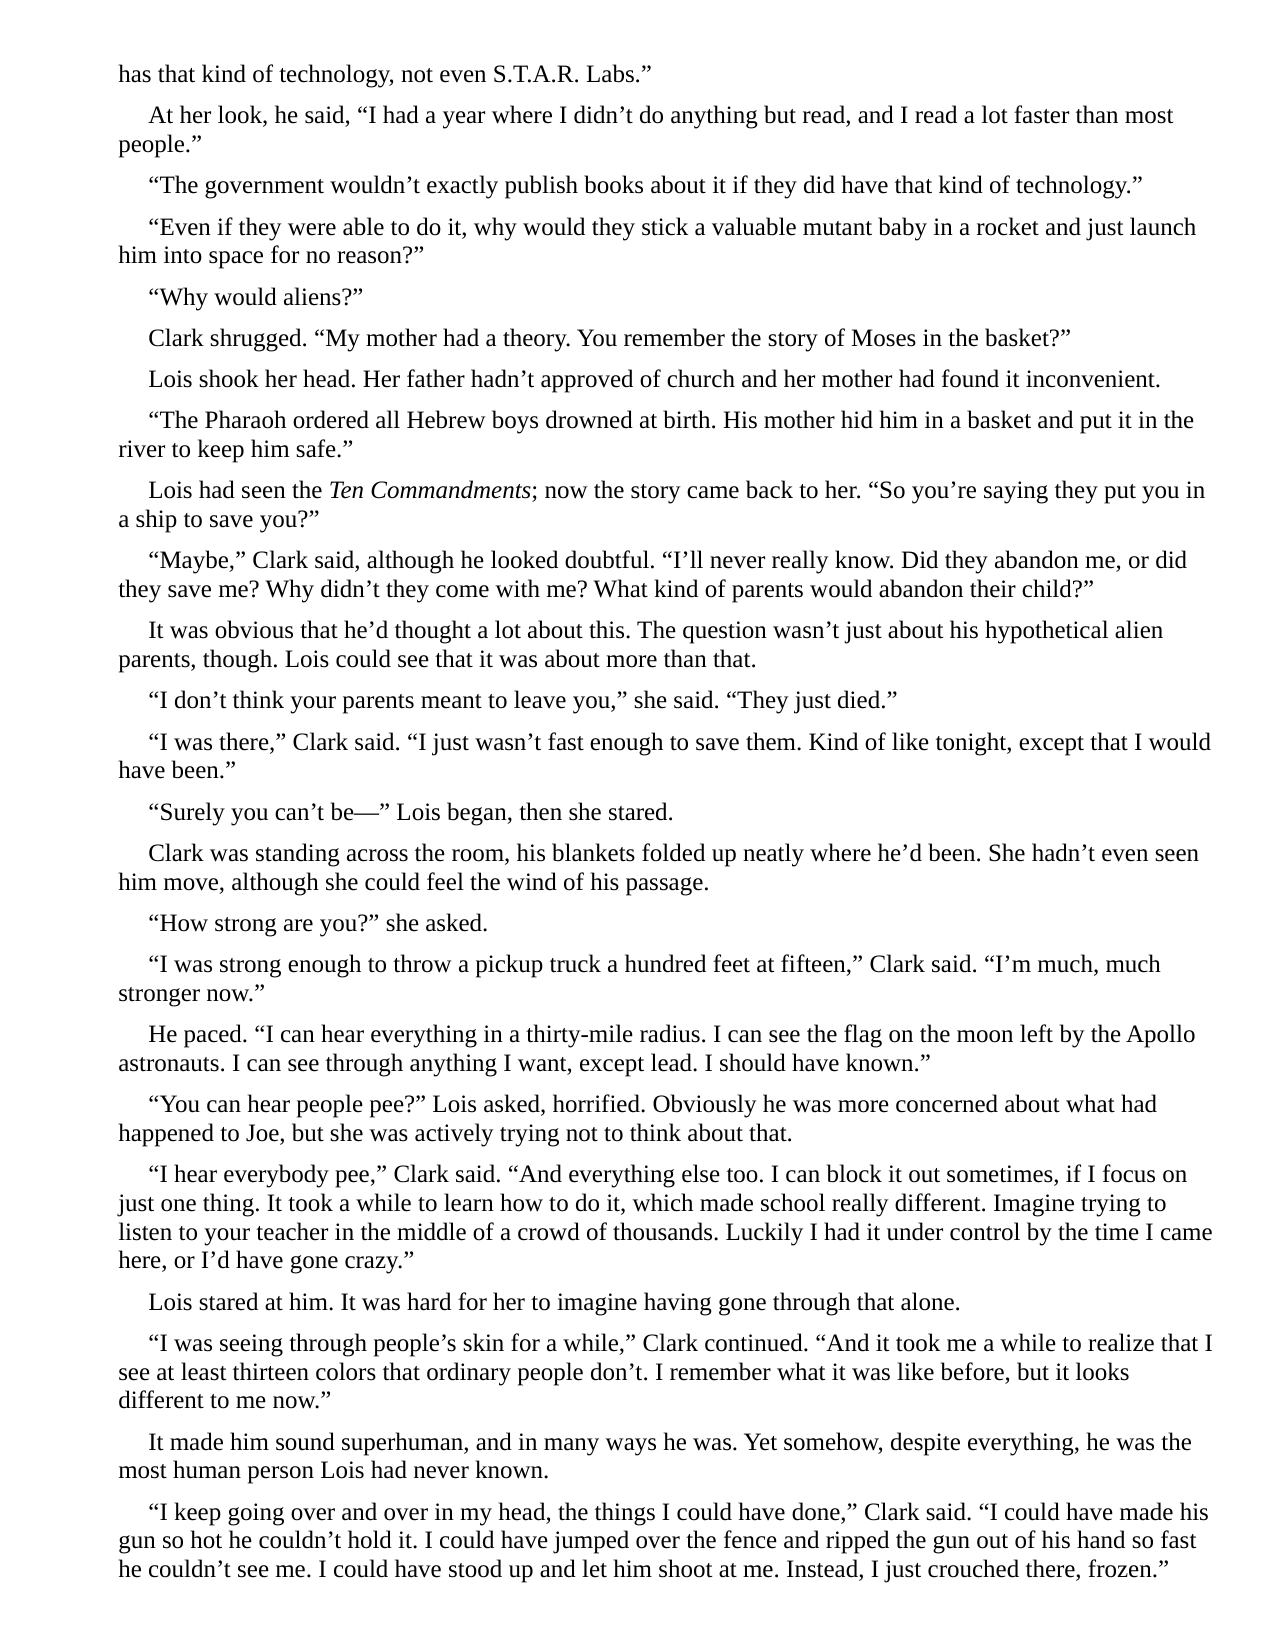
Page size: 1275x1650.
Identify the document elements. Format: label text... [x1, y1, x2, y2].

text Clark shrugged. “My mother had a theory. You remember the story of Moses in the basket?” [118, 323, 1216, 352]
text “Why would aliens?” [118, 282, 1216, 310]
text “I was there,” Clark said. “I just wasn’t fast enough to save them. Kind of like tonight, except that I would have been.” [118, 727, 1216, 784]
text “I was strong enough to throw a pickup truck a hundred feet at fifteen,” Clark said. “I’m much, much stronger now.” [118, 949, 1216, 1007]
text Lois stared at him. It was hard for her to imagine having gone through that alone. [118, 1287, 1216, 1315]
text “I keep going over and over in my head, the things I could have done,” Clark said. “I could have made his gun so hot he couldn’t hold it. I could have jumped over the fence and ripped the gun out of his hand so fast he couldn’t see me. I could have stood up and let him shoot at me. Instead, I just crouched there, frozen.” [118, 1497, 1216, 1583]
text “I hear everybody pee,” Clark said. “And everything else too. I can block it out sometimes, if I focus on just one thing. It took a while to learn how to do it, which made school really different. Imagine trying to listen to your teacher in the middle of a crowd of thousands. Luckily I had it under control by the time I came here, or I’d have gone crazy.” [118, 1159, 1216, 1274]
text “I don’t think your parents meant to leave you,” she said. “They just died.” [118, 685, 1216, 714]
text He paced. “I can hear everything in a thirty-mile radius. I can see the flag on the moon left by the Apollo astronauts. I can see through anything I want, except lead. I should have known.” [118, 1019, 1216, 1077]
text has that kind of technology, not even S.T.A.R. Labs.” [118, 59, 1216, 88]
text It made him sound superhuman, and in many ways he was. Yet somehow, despite everything, he was the most human person Lois had never known. [118, 1427, 1216, 1484]
text Lois shook her head. Her father hadn’t approved of church and her mother had found it inconvenient. [118, 364, 1216, 393]
text “You can hear people pee?” Lois asked, horrified. Obviously he was more concerned about what had happened to Joe, but she was actively trying not to think about that. [118, 1089, 1216, 1147]
text “Even if they were able to do it, why would they stick a valuable mutant baby in a rocket and just launch him into space for no reason?” [118, 212, 1216, 269]
text Lois had seen the Ten Commandments; now the story came back to her. “So you’re saying they put you in a ship to save you?” [118, 475, 1216, 533]
text “The Pharaoh ordered all Hebrew boys drowned at birth. His mother hid him in a basket and put it in the river to keep him safe.” [118, 405, 1216, 463]
text Clark was standing across the room, his blankets folded up neatly where he’d been. She hadn’t even seen him move, although she could feel the wind of his passage. [118, 838, 1216, 895]
text “Surely you can’t be—” Lois began, then she stared. [118, 797, 1216, 825]
text “The government wouldn’t exactly publish books about it if they did have that kind of technology.” [118, 170, 1216, 199]
text “I was seeing through people’s skin for a while,” Clark continued. “And it took me a while to realize that I see at least thirteen colors that ordinary people don’t. I remember what it was like before, but it looks different to me now.” [118, 1328, 1216, 1414]
text It was obvious that he’d thought a lot about this. The question wasn’t just about his hypothetical alien parents, though. Lois could see that it was about more than that. [118, 615, 1216, 673]
text “How strong are you?” she asked. [118, 908, 1216, 937]
text “Maybe,” Clark said, although he looked doubtful. “I’ll never really know. Did they abandon me, or did they save me? Why didn’t they come with me? What kind of parents would abandon their child?” [118, 545, 1216, 603]
text At her look, he said, “I had a year where I didn’t do anything but read, and I read a lot faster than most people.” [118, 100, 1216, 158]
